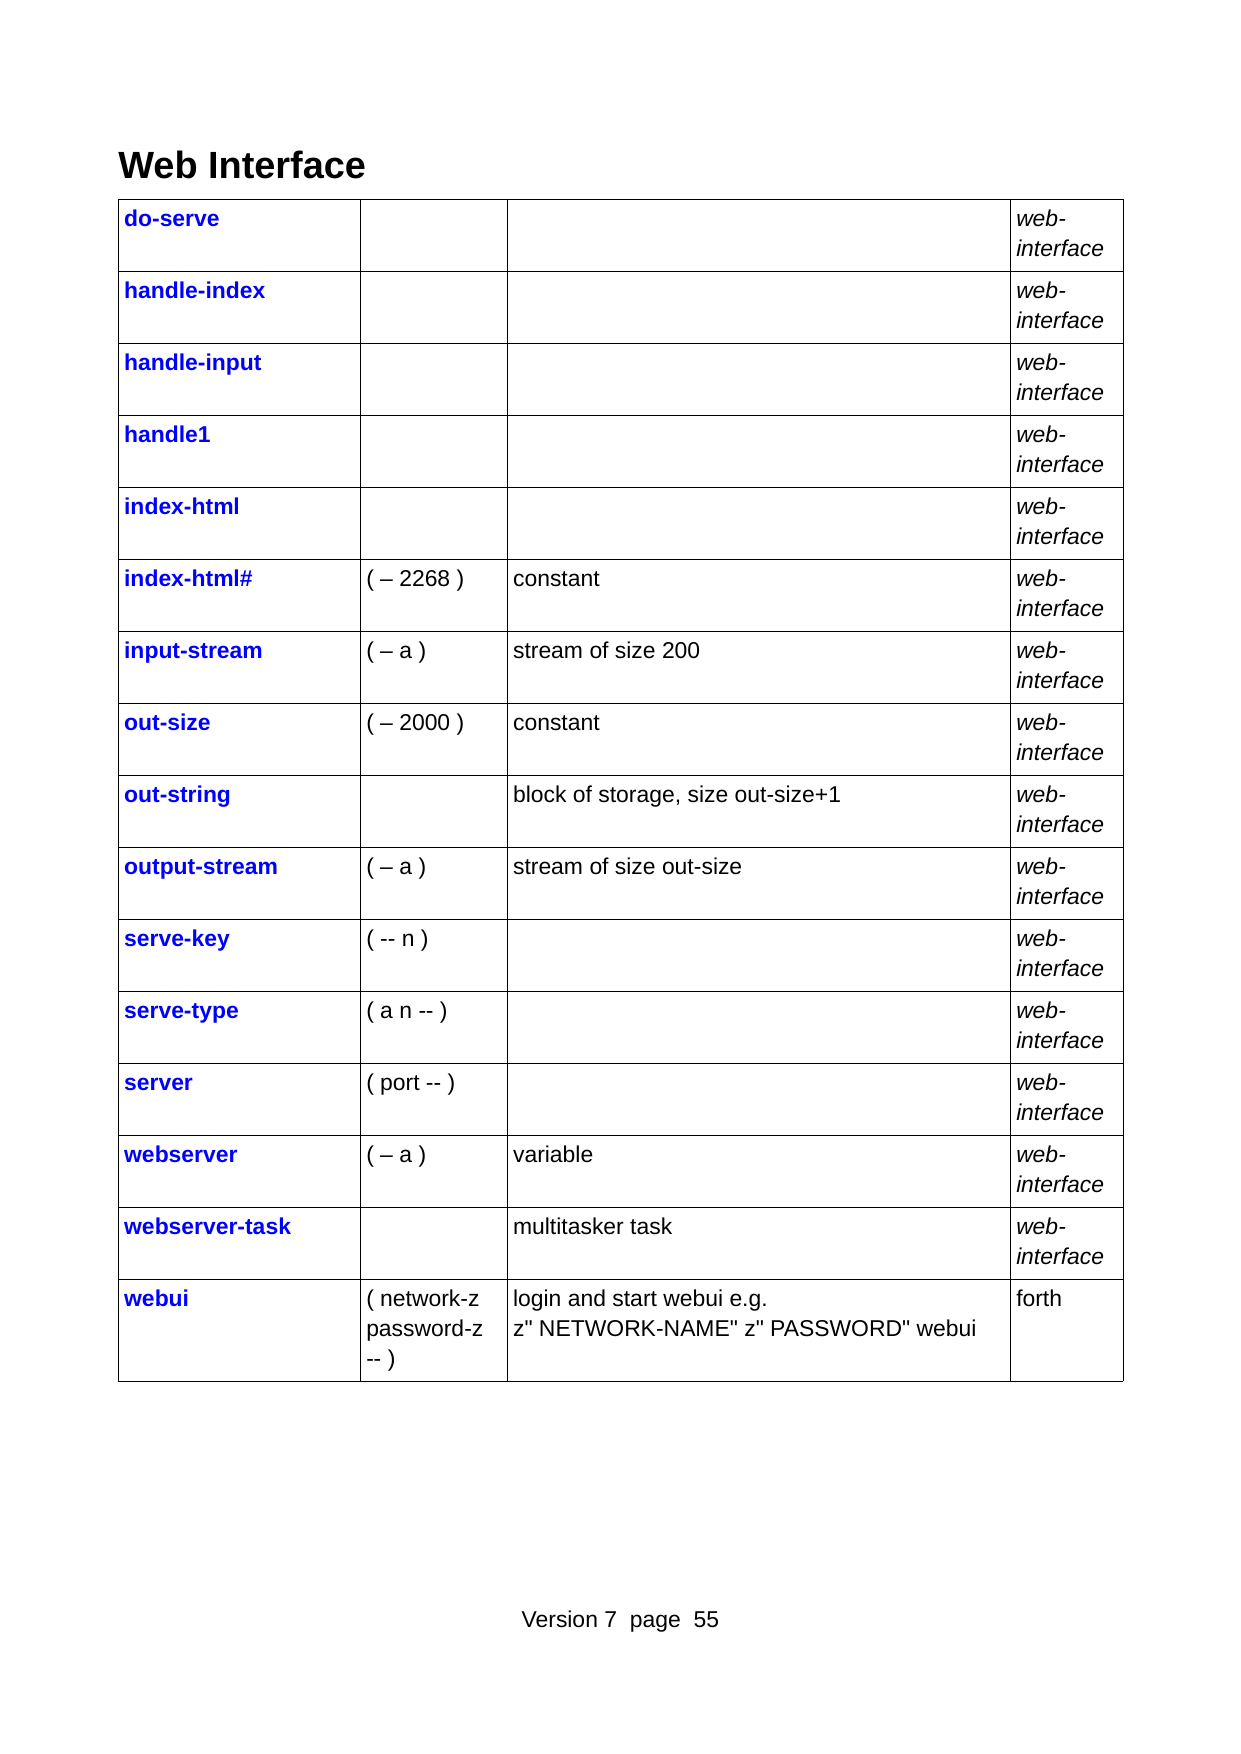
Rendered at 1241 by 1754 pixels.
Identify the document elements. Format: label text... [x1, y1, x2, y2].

table_cell web-interface [1011, 560, 1123, 631]
table_cell input-stream [119, 632, 360, 703]
table_cell web-interface [1011, 848, 1123, 919]
table_cell constant [508, 704, 1010, 775]
table_cell [361, 416, 507, 487]
table_header do-serve [119, 200, 360, 271]
table_cell handle-index [119, 272, 360, 343]
table_cell [361, 344, 507, 415]
table_cell serve-type [119, 992, 360, 1063]
subtitle Web Interface [118, 143, 1122, 187]
table_cell [361, 488, 507, 559]
table_cell webserver [119, 1136, 360, 1207]
table_cell [508, 272, 1010, 343]
table_cell ( – a ) [361, 848, 507, 919]
table_cell stream of size 200 [508, 632, 1010, 703]
table_cell ( a n -- ) [361, 992, 507, 1063]
table_cell [508, 920, 1010, 991]
table_cell handle-input [119, 344, 360, 415]
table_cell [361, 1208, 507, 1279]
table_cell web-interface [1011, 992, 1123, 1063]
table_cell [361, 272, 507, 343]
table_cell constant [508, 560, 1010, 631]
table_cell web-interface [1011, 488, 1123, 559]
table_cell [361, 776, 507, 847]
table_cell serve-key [119, 920, 360, 991]
table_header [361, 200, 507, 271]
table_cell index-html# [119, 560, 360, 631]
table_cell index-html [119, 488, 360, 559]
table_cell web-interface [1011, 272, 1123, 343]
table_cell ( -- n ) [361, 920, 507, 991]
table_cell variable [508, 1136, 1010, 1207]
table_cell multitasker task [508, 1208, 1010, 1279]
table_cell web-interface [1011, 344, 1123, 415]
table_cell web-interface [1011, 632, 1123, 703]
table_cell [508, 344, 1010, 415]
table_cell ( – 2268 ) [361, 560, 507, 631]
table_cell login and start webui e.g. z" NETWORK-NAME" z" PASSWORD" webui [508, 1280, 1010, 1381]
table_cell web-interface [1011, 704, 1123, 775]
table_cell webui [119, 1280, 360, 1381]
table_cell ( network-z password-z -- ) [361, 1280, 507, 1381]
table_cell out-string [119, 776, 360, 847]
table_cell web-interface [1011, 776, 1123, 847]
table_cell [508, 416, 1010, 487]
table_cell web-interface [1011, 920, 1123, 991]
table_cell stream of size out-size [508, 848, 1010, 919]
table_cell ( – a ) [361, 632, 507, 703]
table_cell web-interface [1011, 1136, 1123, 1207]
table_header web-interface [1011, 200, 1123, 271]
table_cell ( port -- ) [361, 1064, 507, 1135]
table_cell ( – 2000 ) [361, 704, 507, 775]
table_cell server [119, 1064, 360, 1135]
table_cell handle1 [119, 416, 360, 487]
table_cell ( – a ) [361, 1136, 507, 1207]
table_cell output-stream [119, 848, 360, 919]
table_cell web-interface [1011, 416, 1123, 487]
table_cell webserver-task [119, 1208, 360, 1279]
table_cell forth [1011, 1280, 1123, 1381]
table_cell web-interface [1011, 1064, 1123, 1135]
table_cell [508, 488, 1010, 559]
table_header [508, 200, 1010, 271]
table_cell [508, 1064, 1010, 1135]
table_cell out-size [119, 704, 360, 775]
table_cell block of storage, size out-size+1 [508, 776, 1010, 847]
table_cell web-interface [1011, 1208, 1123, 1279]
table_cell [508, 992, 1010, 1063]
